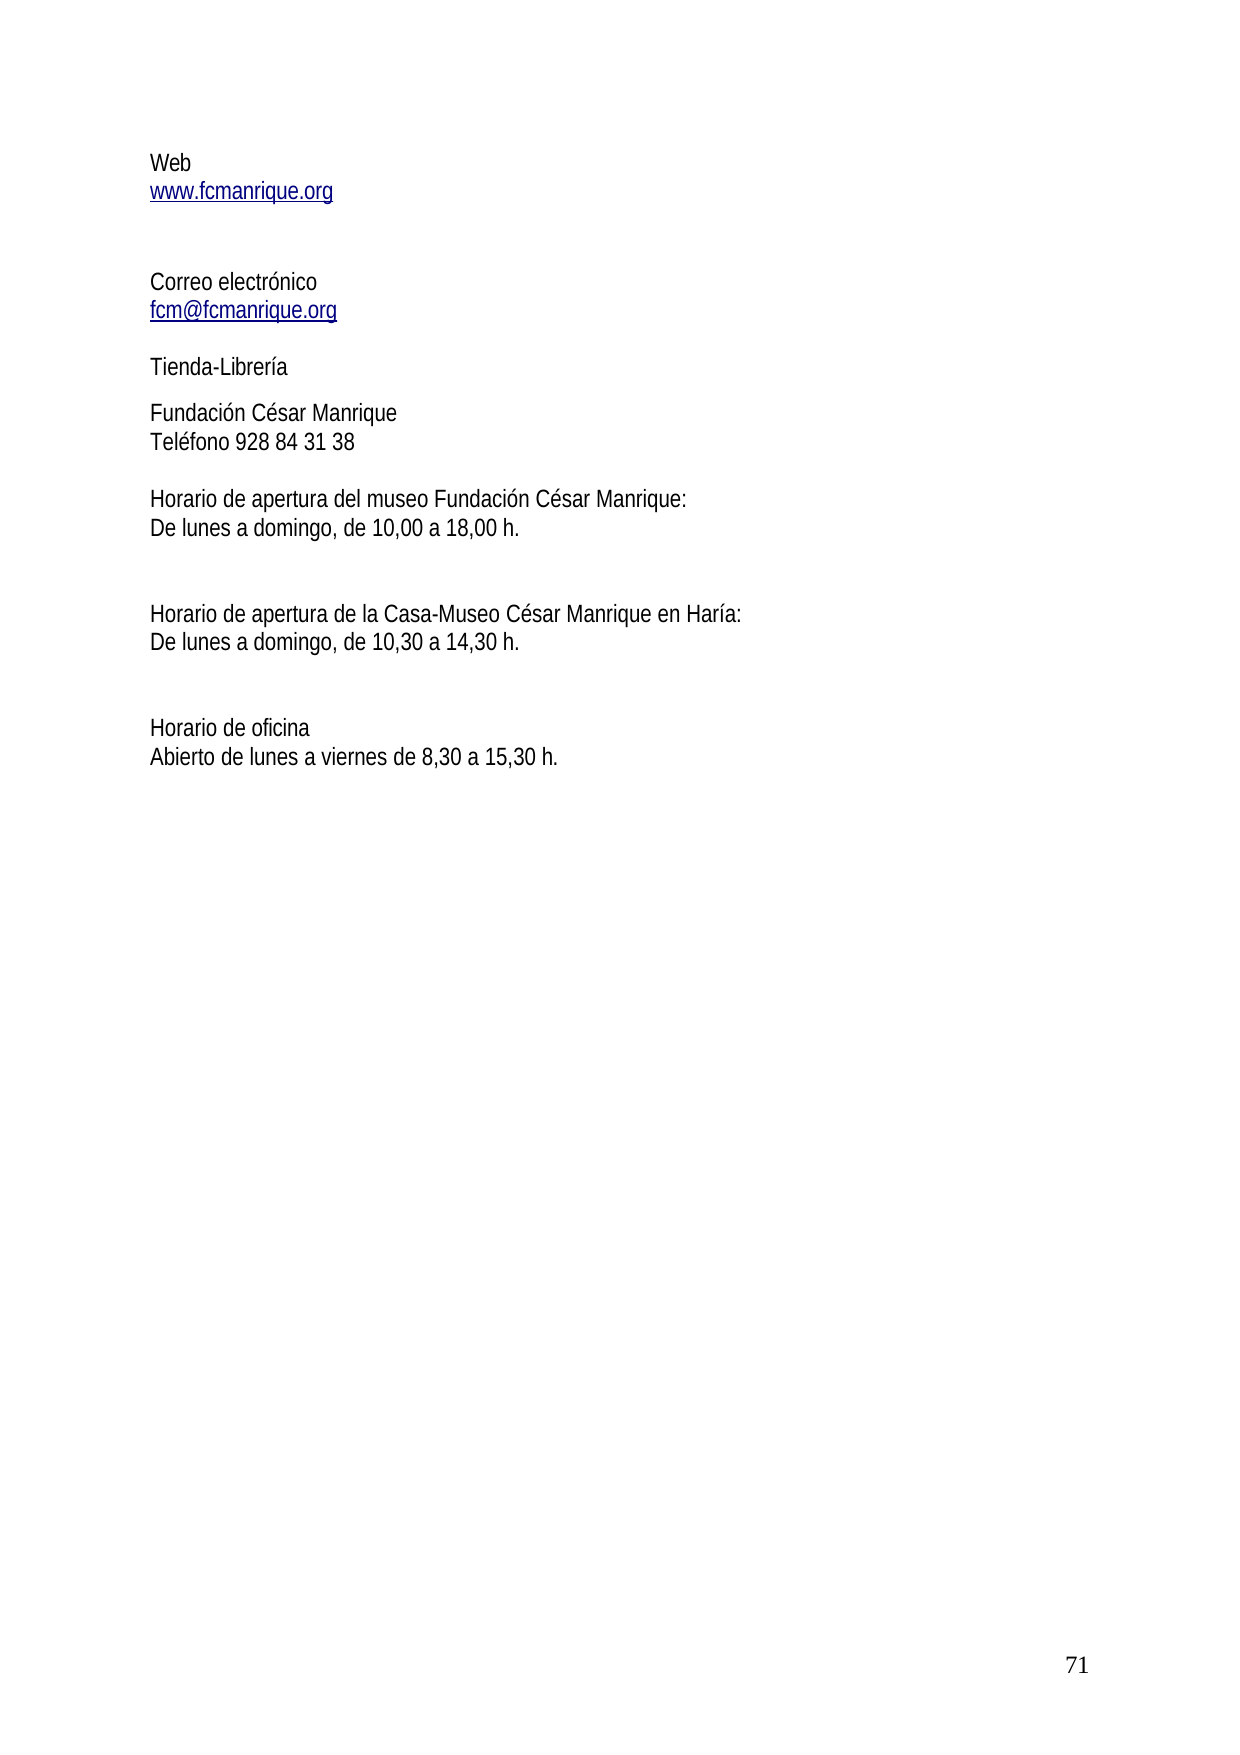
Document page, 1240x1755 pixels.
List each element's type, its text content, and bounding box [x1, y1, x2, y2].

text Horario de oficina [150, 713, 1166, 742]
text Horario de apertura de la Casa-Museo César Manrique en Haría: De lunes a domingo, de 10,30 a 14,30 h. [150, 599, 762, 656]
text Web www.fcmanrique.org [150, 147, 361, 205]
text Correo electrónico fcm@fcmanrique.org [150, 267, 487, 324]
text Horario de apertura del museo Fundación César Manrique: De lunes a domingo, de 10,00 a 18,00 h. [150, 484, 707, 541]
text Fundación César Manrique Teléfono 928 84 31 38 [150, 398, 472, 456]
text Abierto de lunes a viernes de 8,30 a 15,30 h. [150, 742, 1166, 771]
text Tienda-Librería [150, 353, 1166, 382]
